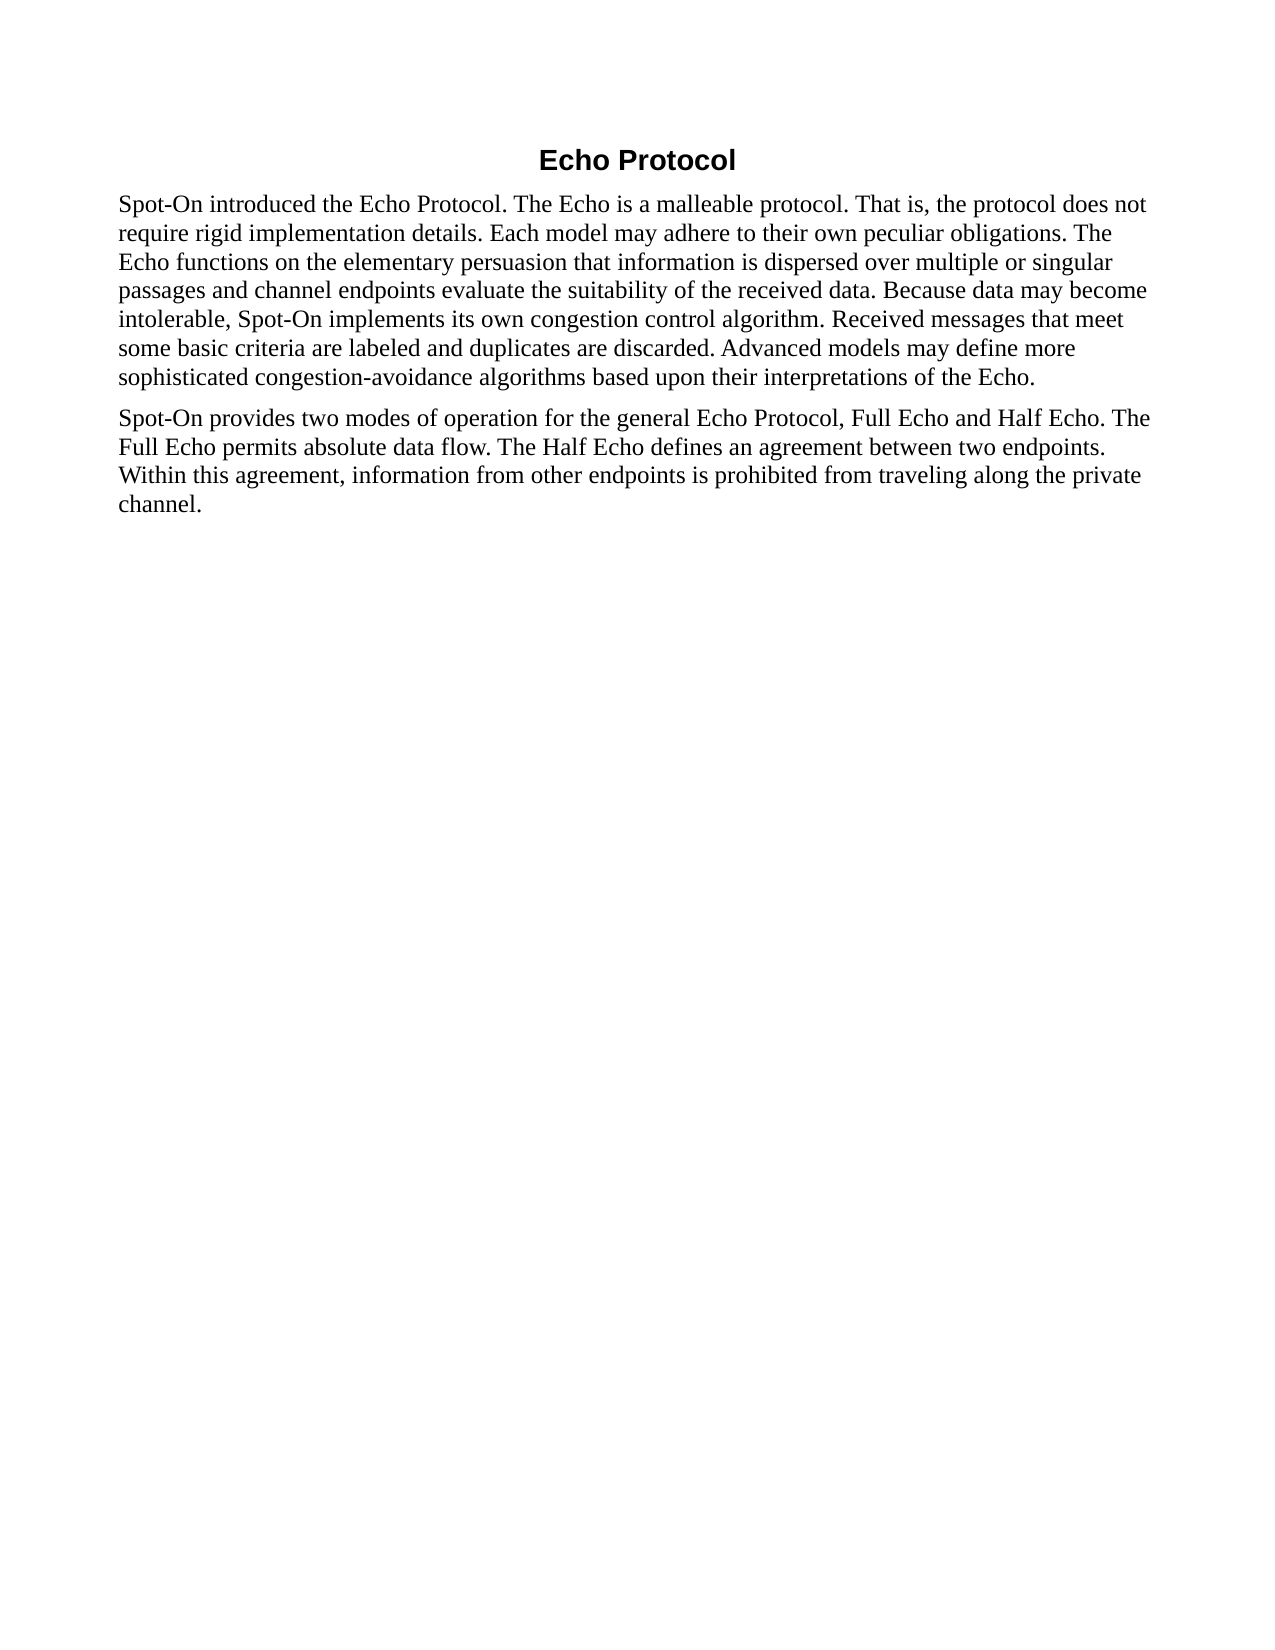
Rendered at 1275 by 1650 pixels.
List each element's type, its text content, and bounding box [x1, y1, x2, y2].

text Spot-On introduced the Echo Protocol. The Echo is a malleable protocol. That is, the protocol does not require rigid implementation details. Each model may adhere to their own peculiar obligations. The Echo functions on the elementary persuasion that information is dispersed over multiple or singular passages and channel endpoints evaluate the suitability of the received data. Because data may become intolerable, Spot-On implements its own congestion control algorithm. Received messages that meet some basic criteria are labeled and duplicates are discarded. Advanced models may define more sophisticated congestion-avoidance algorithms based upon their interpretations of the Echo. [118, 189, 1157, 390]
text Spot-On provides two modes of operation for the general Echo Protocol, Full Echo and Half Echo. The Full Echo permits absolute data flow. The Half Echo defines an agreement between two endpoints. Within this agreement, information from other endpoints is prohibited from traveling along the private channel. [118, 403, 1157, 518]
subtitle Echo Protocol [118, 143, 1157, 177]
